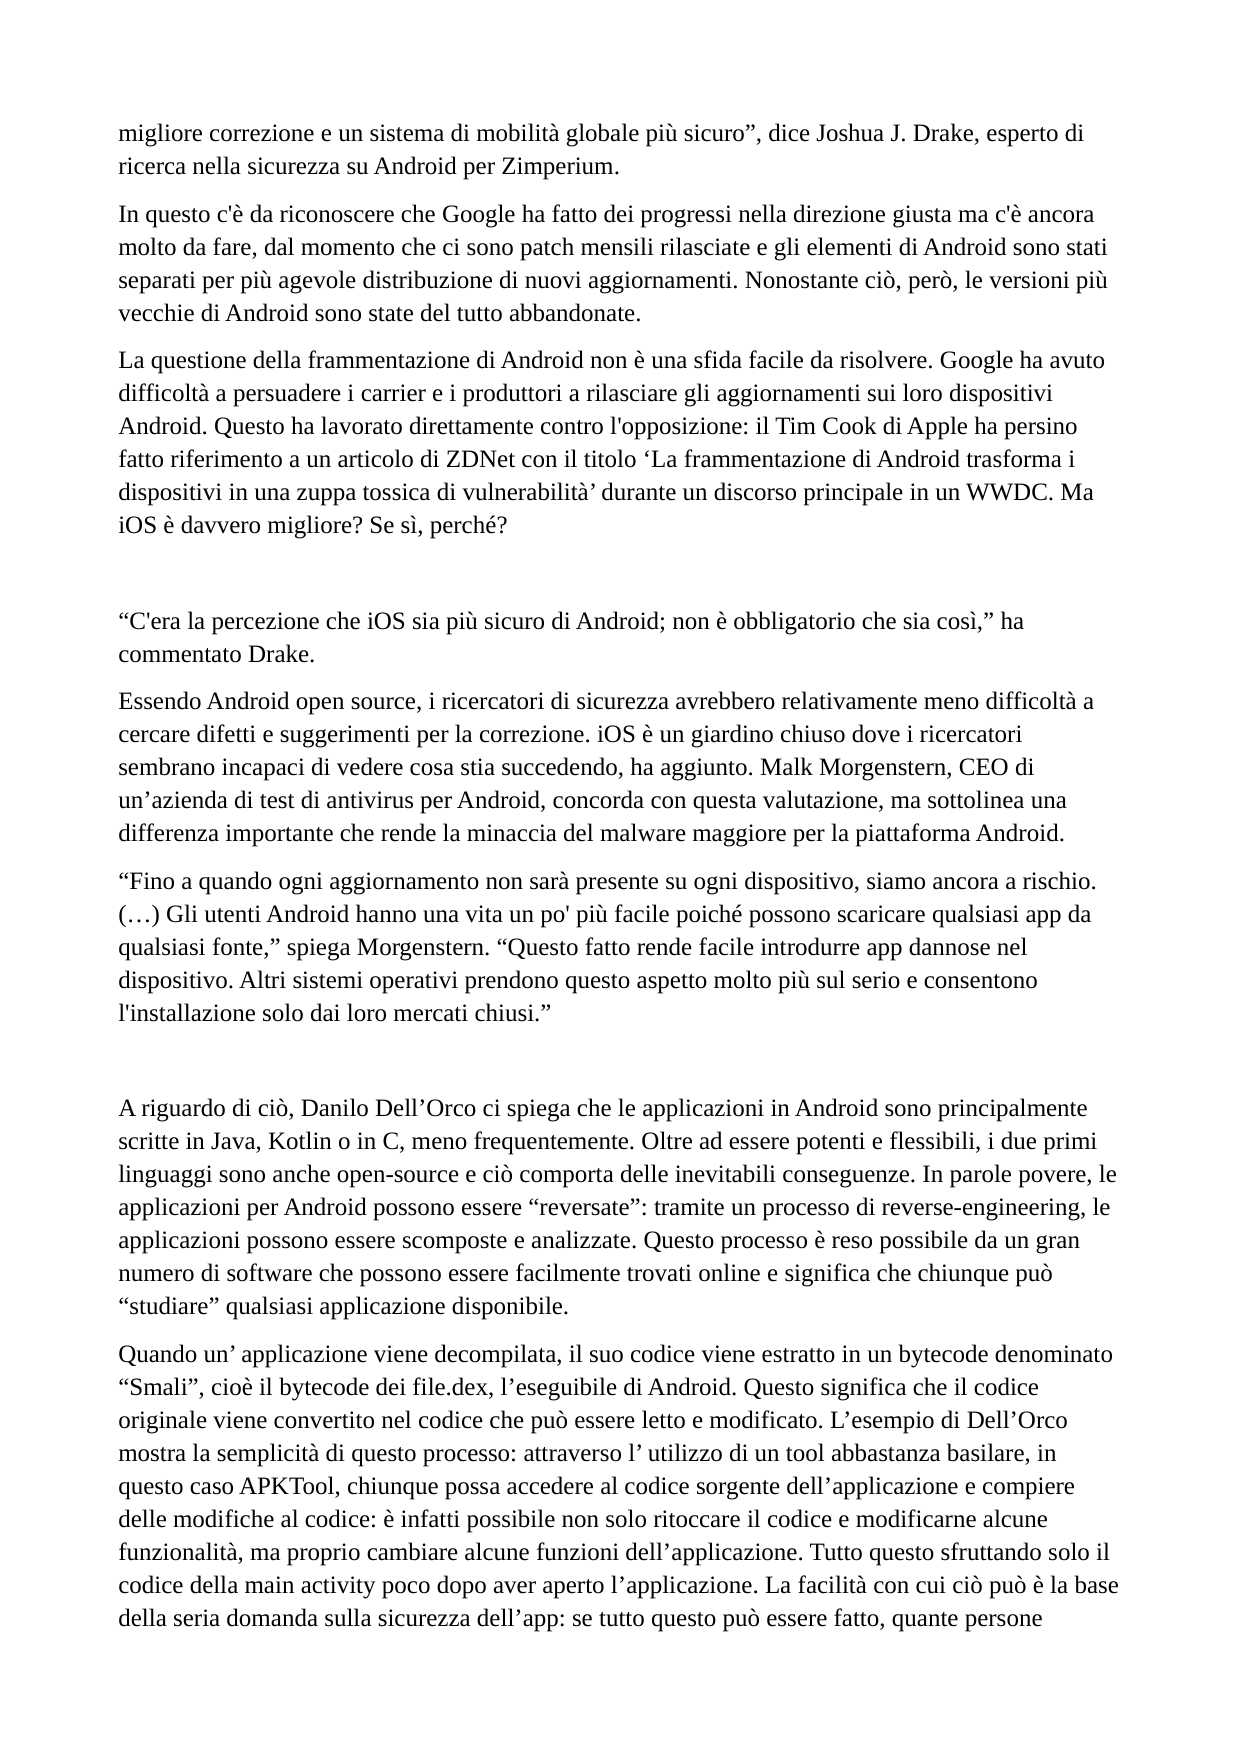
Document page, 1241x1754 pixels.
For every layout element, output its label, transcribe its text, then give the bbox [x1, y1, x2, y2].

text A riguardo di ciò, Danilo Dell’Orco ci spiega che le applicazioni in Android sono principalmente scritte in Java, Kotlin o in C, meno frequentemente. Oltre ad essere potenti e flessibili, i due primi linguaggi sono anche open-source e ciò comporta delle inevitabili conseguenze. In parole povere, le applicazioni per Android possono essere “reversate”: tramite un processo di reverse-engineering, le applicazioni possono essere scomposte e analizzate. Questo processo è reso possibile da un gran numero di software che possono essere facilmente trovati online e significa che chiunque può “studiare” qualsiasi applicazione disponibile. [118, 1093, 1122, 1320]
text La questione della frammentazione di Android non è una sfida facile da risolvere. Google ha avuto difficoltà a persuadere i carrier e i produttori a rilasciare gli aggiornamenti sui loro dispositivi Android. Questo ha lavorato direttamente contro l'opposizione: il Tim Cook di Apple ha persino fatto riferimento a un articolo di ZDNet con il titolo ‘La frammentazione di Android trasforma i dispositivi in una zuppa tossica di vulnerabilità’ durante un discorso principale in un WWDC. Ma iOS è davvero migliore? Se sì, perché? [118, 345, 1122, 539]
text “C'era la percezione che iOS sia più sicuro di Android; non è obbligatorio che sia così,” ha commentato Drake. [118, 606, 1122, 667]
text “Fino a quando ogni aggiornamento non sarà presente su ogni dispositivo, siamo ancora a rischio. (…) Gli utenti Android hanno una vita un po' più facile poiché possono scaricare qualsiasi app da qualsiasi fonte,” spiega Morgenstern. “Questo fatto rende facile introdurre app dannose nel dispositivo. Altri sistemi operativi prendono questo aspetto molto più sul serio e consentono l'installazione solo dai loro mercati chiusi.” [118, 866, 1122, 1027]
text Quando un’ applicazione viene decompilata, il suo codice viene estratto in un bytecode denominato “Smali”, cioè il bytecode dei file.dex, l’eseguibile di Android. Questo significa che il codice originale viene convertito nel codice che può essere letto e modificato. L’esempio di Dell’Orco mostra la semplicità di questo processo: attraverso l’ utilizzo di un tool abbastanza basilare, in questo caso APKTool, chiunque possa accedere al codice sorgente dell’applicazione e compiere delle modifiche al codice: è infatti possibile non solo ritoccare il codice e modificarne alcune funzionalità, ma proprio cambiare alcune funzioni dell’applicazione. Tutto questo sfruttando solo il codice della main activity poco dopo aver aperto l’applicazione. La facilità con cui ciò può è la base della seria domanda sulla sicurezza dell’app: se tutto questo può essere fatto, quante persone [118, 1339, 1122, 1632]
text Essendo Android open source, i ricercatori di sicurezza avrebbero relativamente meno difficoltà a cercare difetti e suggerimenti per la correzione. iOS è un giardino chiuso dove i ricercatori sembrano incapaci di vedere cosa stia succedendo, ha aggiunto. Malk Morgenstern, CEO di un’azienda di test di antivirus per Android, concorda con questa valutazione, ma sottolinea una differenza importante che rende la minaccia del malware maggiore per la piattaforma Android. [118, 686, 1122, 847]
text migliore correzione e un sistema di mobilità globale più sicuro”, dice Joshua J. Drake, esperto di ricerca nella sicurezza su Android per Zimperium. [118, 118, 1122, 180]
text In questo c'è da riconoscere che Google ha fatto dei progressi nella direzione giusta ma c'è ancora molto da fare, dal momento che ci sono patch mensili rilasciate e gli elementi di Android sono stati separati per più agevole distribuzione di nuovi aggiornamenti. Nonostante ciò, però, le versioni più vecchie di Android sono state del tutto abbandonate. [118, 199, 1122, 327]
